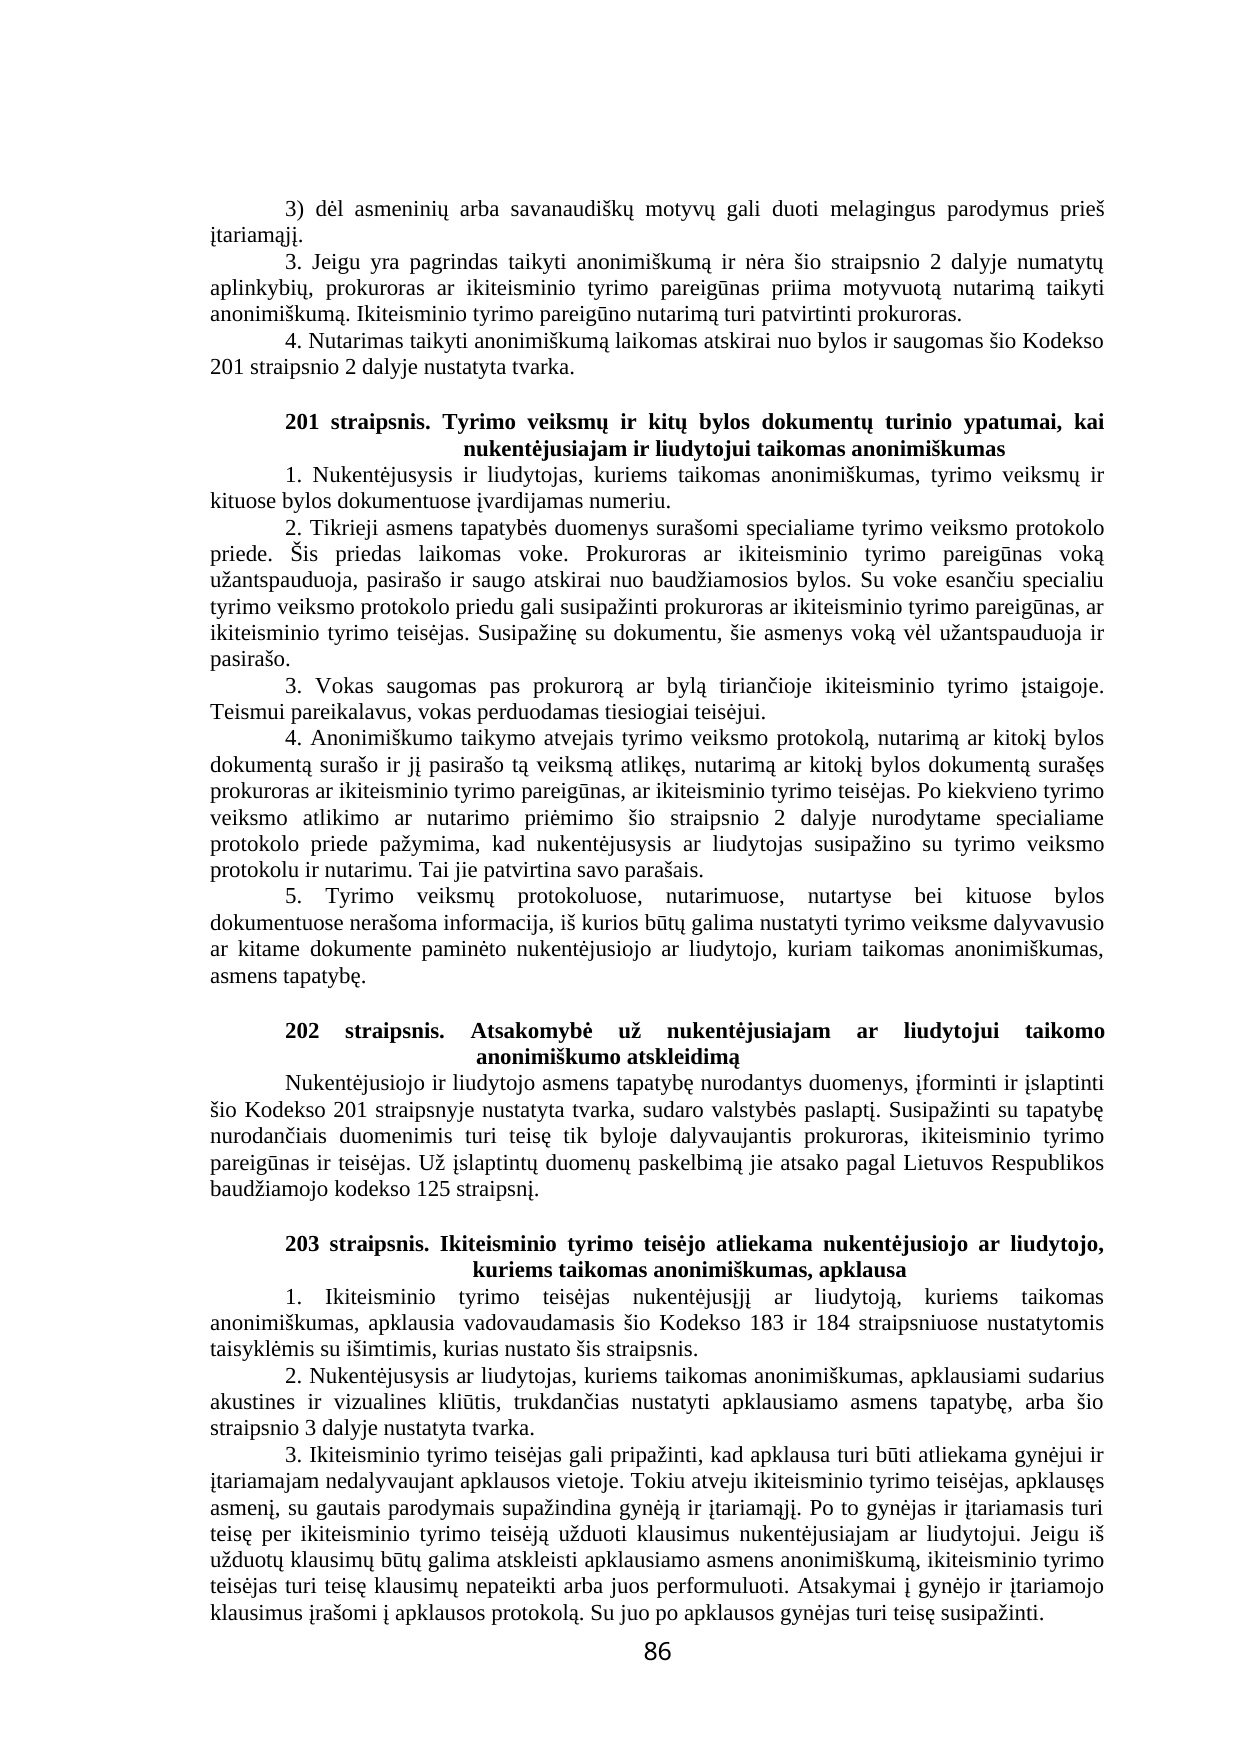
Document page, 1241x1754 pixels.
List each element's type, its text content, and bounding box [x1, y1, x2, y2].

text 1. Nukentėjusysis ir liudytojas, kuriems taikomas anonimiškumas, tyrimo veiksmų ir kituose bylos dokumentuose įvardijamas numeriu. [210, 461, 1106, 514]
text 3) dėl asmeninių arba savanaudiškų motyvų gali duoti melagingus parodymus prieš įtariamąjį. [210, 195, 1106, 248]
text 202 straipsnis. Atsakomybė už nukentėjusiajam ar liudytojui taikomo anonimiškumo atskleidimą [285, 1017, 1106, 1069]
text 3. Ikiteisminio tyrimo teisėjas gali pripažinti, kad apklausa turi būti atliekama gynėjui ir įtariamajam nedalyvaujant apklausos vietoje. Tokiu atveju ikiteisminio tyrimo teisėjas, apklausęs asmenį, su gautais parodymais supažindina gynėją ir įtariamąjį. Po to gynėjas ir įtariamasis turi teisę per ikiteisminio tyrimo teisėją užduoti klausimus nukentėjusiajam ar liudytojui. Jeigu iš užduotų klausimų būtų galima atskleisti apklausiamo asmens anonimiškumą, ikiteisminio tyrimo teisėjas turi teisę klausimų nepateikti arba juos performuluoti. Atsakymai į gynėjo ir įtariamojo klausimus įrašomi į apklausos protokolą. Su juo po apklausos gynėjas turi teisę susipažinti. [210, 1441, 1106, 1625]
text 5. Tyrimo veiksmų protokoluose, nutarimuose, nutartyse bei kituose bylos dokumentuose nerašoma informacija, iš kurios būtų galima nustatyti tyrimo veiksme dalyvavusio ar kitame dokumente paminėto nukentėjusiojo ar liudytojo, kuriam taikomas anonimiškumas, asmens tapatybę. [210, 883, 1106, 988]
text 4. Anonimiškumo taikymo atvejais tyrimo veiksmo protokolą, nutarimą ar kitokį bylos dokumentą surašo ir jį pasirašo tą veiksmą atlikęs, nutarimą ar kitokį bylos dokumentą surašęs prokuroras ar ikiteisminio tyrimo pareigūnas, ar ikiteisminio tyrimo teisėjas. Po kiekvieno tyrimo veiksmo atlikimo ar nutarimo priėmimo šio straipsnio 2 dalyje nurodytame specialiame protokolo priede pažymima, kad nukentėjusysis ar liudytojas susipažino su tyrimo veiksmo protokolu ir nutarimu. Tai jie patvirtina savo parašais. [210, 724, 1106, 883]
text 4. Nutarimas taikyti anonimiškumą laikomas atskirai nuo bylos ir saugomas šio Kodekso 201 straipsnio 2 dalyje nustatyta tvarka. [210, 327, 1106, 379]
text 1. Ikiteisminio tyrimo teisėjas nukentėjusįjį ar liudytoją, kuriems taikomas anonimiškumas, apklausia vadovaudamasis šio Kodekso 183 ir 184 straipsniuose nustatytomis taisyklėmis su išimtimis, kurias nustato šis straipsnis. [210, 1283, 1106, 1362]
text 203 straipsnis. Ikiteisminio tyrimo teisėjo atliekama nukentėjusiojo ar liudytojo, kuriems taikomas anonimiškumas, apklausa [285, 1230, 1106, 1283]
text 2. Tikrieji asmens tapatybės duomenys surašomi specialiame tyrimo veiksmo protokolo priede. Šis priedas laikomas voke. Prokuroras ar ikiteisminio tyrimo pareigūnas voką užantspauduoja, pasirašo ir saugo atskirai nuo baudžiamosios bylos. Su voke esančiu specialiu tyrimo veiksmo protokolo priedu gali susipažinti prokuroras ar ikiteisminio tyrimo pareigūnas, ar ikiteisminio tyrimo teisėjas. Susipažinę su dokumentu, šie asmenys voką vėl užantspauduoja ir pasirašo. [210, 514, 1106, 672]
text 2. Nukentėjusysis ar liudytojas, kuriems taikomas anonimiškumas, apklausiami sudarius akustines ir vizualines kliūtis, trukdančias nustatyti apklausiamo asmens tapatybę, arba šio straipsnio 3 dalyje nustatyta tvarka. [210, 1362, 1106, 1441]
text 201 straipsnis. Tyrimo veiksmų ir kitų bylos dokumentų turinio ypatumai, kai nukentėjusiajam ir liudytojui taikomas anonimiškumas [285, 408, 1106, 461]
text 3. Vokas saugomas pas prokurorą ar bylą tiriančioje ikiteisminio tyrimo įstaigoje. Teismui pareikalavus, vokas perduodamas tiesiogiai teisėjui. [210, 672, 1106, 724]
text 3. Jeigu yra pagrindas taikyti anonimiškumą ir nėra šio straipsnio 2 dalyje numatytų aplinkybių, prokuroras ar ikiteisminio tyrimo pareigūnas priima motyvuotą nutarimą taikyti anonimiškumą. Ikiteisminio tyrimo pareigūno nutarimą turi patvirtinti prokuroras. [210, 248, 1106, 327]
text Nukentėjusiojo ir liudytojo asmens tapatybę nurodantys duomenys, įforminti ir įslaptinti šio Kodekso 201 straipsnyje nustatyta tvarka, sudaro valstybės paslaptį. Susipažinti su tapatybę nurodančiais duomenimis turi teisę tik byloje dalyvaujantis prokuroras, ikiteisminio tyrimo pareigūnas ir teisėjas. Už įslaptintų duomenų paskelbimą jie atsako pagal Lietuvos Respublikos baudžiamojo kodekso 125 straipsnį. [210, 1069, 1106, 1201]
